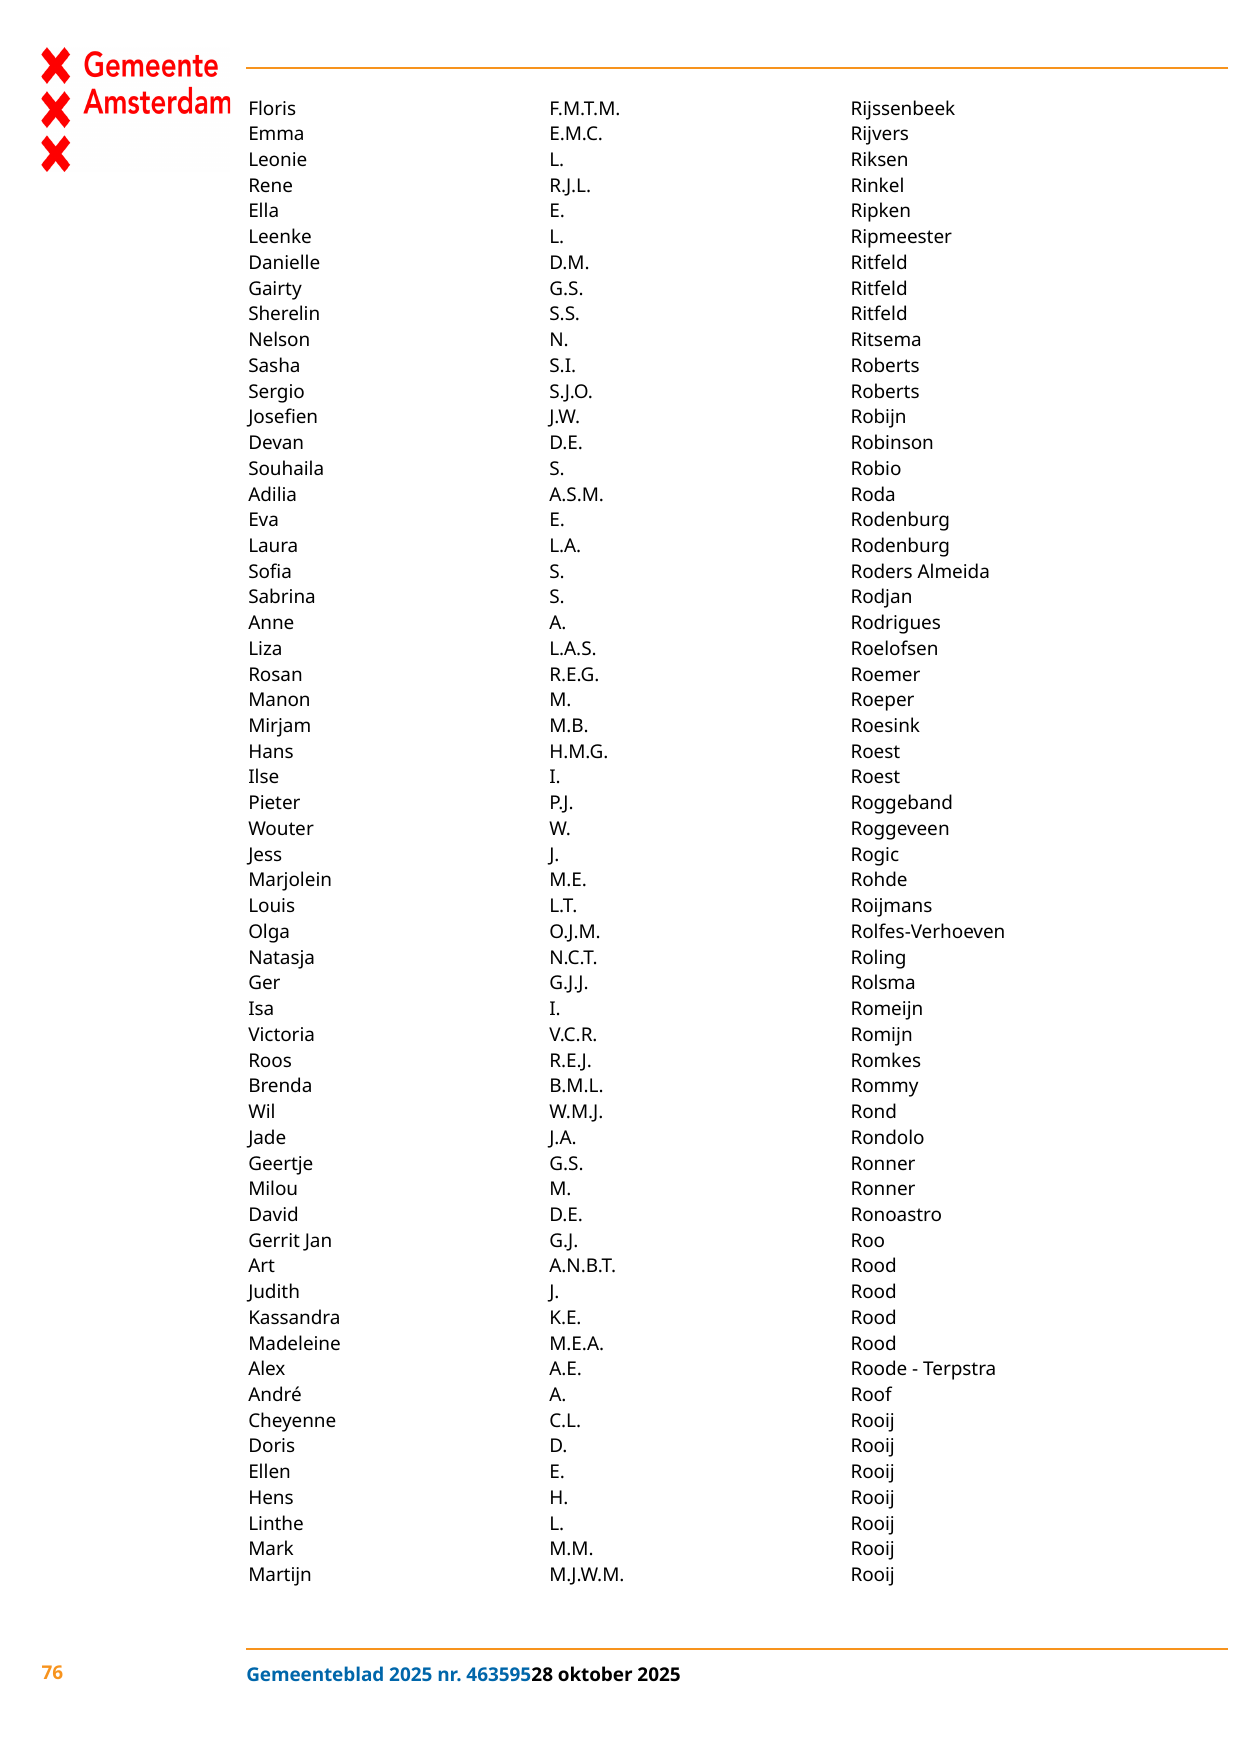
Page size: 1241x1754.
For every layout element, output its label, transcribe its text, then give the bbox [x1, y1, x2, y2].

table_cell E.M.C. [549, 121, 850, 146]
table_cell Riksen [850, 146, 1152, 172]
table_cell Ger [248, 970, 549, 995]
table_cell L.A.S. [549, 635, 850, 661]
table_cell Roda [850, 481, 1152, 506]
table_cell W.M.J. [549, 1098, 850, 1124]
table_cell Jade [248, 1124, 549, 1150]
table_cell Milou [248, 1175, 549, 1201]
table_cell Rondolo [850, 1124, 1152, 1150]
table_cell Ellen [248, 1459, 549, 1484]
table_cell K.E. [549, 1304, 850, 1330]
table_cell F.M.T.M. [549, 95, 850, 121]
table_cell L.A. [549, 532, 850, 558]
table_cell Gairty [248, 275, 549, 301]
table_cell Danielle [248, 249, 549, 275]
table_cell Pieter [248, 790, 549, 815]
table_cell S.S. [549, 301, 850, 326]
table_cell E. [549, 506, 850, 532]
table_cell Ripken [850, 198, 1152, 223]
table_cell Ritfeld [850, 275, 1152, 301]
table_cell Adilia [248, 481, 549, 506]
table_cell O.J.M. [549, 918, 850, 944]
table_cell D.E. [549, 1201, 850, 1227]
table_cell E. [549, 1459, 850, 1484]
table_cell Gerrit Jan [248, 1227, 549, 1253]
table_cell Roode - Terpstra [850, 1356, 1152, 1381]
table_cell Roest [850, 764, 1152, 789]
table_cell L. [549, 224, 850, 249]
table_cell Leenke [248, 224, 549, 249]
table_cell D.E. [549, 429, 850, 455]
table_cell Roof [850, 1381, 1152, 1407]
table_cell Roberts [850, 378, 1152, 403]
table_cell Hens [248, 1484, 549, 1510]
table_cell S.J.O. [549, 378, 850, 403]
table_cell Madeleine [248, 1330, 549, 1356]
table_cell J.W. [549, 404, 850, 429]
table_cell A.S.M. [549, 481, 850, 506]
table_cell Romkes [850, 1047, 1152, 1072]
table_cell P.J. [549, 790, 850, 815]
table_cell Sabrina [248, 584, 549, 609]
table_cell Roesink [850, 712, 1152, 738]
table_cell Rodjan [850, 584, 1152, 609]
table_cell L. [549, 146, 850, 172]
table_cell Roo [850, 1227, 1152, 1253]
table_cell Rood [850, 1253, 1152, 1278]
table_cell S. [549, 455, 850, 481]
table_cell Rodenburg [850, 506, 1152, 532]
table_cell Roberts [850, 352, 1152, 378]
table_cell Rene [248, 172, 549, 198]
table_cell Rooij [850, 1561, 1152, 1587]
table_cell Laura [248, 532, 549, 558]
table_cell Rood [850, 1278, 1152, 1304]
table_cell G.S. [549, 1150, 850, 1175]
table_cell Emma [248, 121, 549, 146]
table_cell Eva [248, 506, 549, 532]
table_cell Floris [248, 95, 549, 121]
table_cell Martijn [248, 1561, 549, 1587]
table_cell Roijmans [850, 893, 1152, 918]
table_cell Robijn [850, 404, 1152, 429]
table_cell V.C.R. [549, 1021, 850, 1047]
table_cell Rood [850, 1304, 1152, 1330]
table_cell Doris [248, 1433, 549, 1458]
table_cell A. [549, 609, 850, 635]
table_cell Brenda [248, 1073, 549, 1098]
table_cell Rijssenbeek [850, 95, 1152, 121]
table_cell Ella [248, 198, 549, 223]
table_cell Roggeband [850, 790, 1152, 815]
table_cell Rooij [850, 1433, 1152, 1458]
table_cell Rond [850, 1098, 1152, 1124]
table_cell Louis [248, 893, 549, 918]
table_cell Victoria [248, 1021, 549, 1047]
table_cell Roggeveen [850, 815, 1152, 841]
table_cell Rodrigues [850, 609, 1152, 635]
table_cell Nelson [248, 326, 549, 352]
table_cell Rohde [850, 867, 1152, 892]
table_cell Sherelin [248, 301, 549, 326]
table_cell R.J.L. [549, 172, 850, 198]
table_cell Josefien [248, 404, 549, 429]
table_cell I. [549, 995, 850, 1021]
table_cell R.E.G. [549, 661, 850, 687]
table_cell S. [549, 558, 850, 584]
table_cell N. [549, 326, 850, 352]
table_cell Rijvers [850, 121, 1152, 146]
table_cell Ronner [850, 1150, 1152, 1175]
table_cell Linthe [248, 1510, 549, 1536]
table_cell N.C.T. [549, 944, 850, 969]
table_cell Roemer [850, 661, 1152, 687]
table_cell S.I. [549, 352, 850, 378]
table_cell Rommy [850, 1073, 1152, 1098]
table_cell L. [549, 1510, 850, 1536]
table_cell Souhaila [248, 455, 549, 481]
table_cell Jess [248, 841, 549, 867]
table_cell Rinkel [850, 172, 1152, 198]
table_cell Rogic [850, 841, 1152, 867]
table_cell Wouter [248, 815, 549, 841]
table_cell M.J.W.M. [549, 1561, 850, 1587]
table_cell M. [549, 1175, 850, 1201]
table_cell Roeper [850, 687, 1152, 712]
table_cell M.E.A. [549, 1330, 850, 1356]
table_cell Roders Almeida [850, 558, 1152, 584]
table_cell M.E. [549, 867, 850, 892]
table_cell Roelofsen [850, 635, 1152, 661]
table_cell Ritfeld [850, 249, 1152, 275]
table_cell Wil [248, 1098, 549, 1124]
table_cell Ritsema [850, 326, 1152, 352]
table_cell Robio [850, 455, 1152, 481]
table_cell Ronoastro [850, 1201, 1152, 1227]
table_cell Hans [248, 738, 549, 764]
table_cell Romijn [850, 1021, 1152, 1047]
table_cell Ilse [248, 764, 549, 789]
table_cell Cheyenne [248, 1407, 549, 1433]
table_cell Art [248, 1253, 549, 1278]
picture [41, 47, 231, 172]
table_cell Ripmeester [850, 224, 1152, 249]
table_cell Roos [248, 1047, 549, 1072]
table_cell Natasja [248, 944, 549, 969]
table_cell I. [549, 764, 850, 789]
table_cell Alex [248, 1356, 549, 1381]
table_cell M. [549, 687, 850, 712]
table_cell Judith [248, 1278, 549, 1304]
table_cell G.J.J. [549, 970, 850, 995]
table_cell Liza [248, 635, 549, 661]
table_cell D.M. [549, 249, 850, 275]
table_cell Rood [850, 1330, 1152, 1356]
table_cell Ronner [850, 1175, 1152, 1201]
table_cell Marjolein [248, 867, 549, 892]
table_cell A.N.B.T. [549, 1253, 850, 1278]
table_cell Sasha [248, 352, 549, 378]
table_cell Ritfeld [850, 301, 1152, 326]
table_cell M.B. [549, 712, 850, 738]
table_cell Olga [248, 918, 549, 944]
table_cell H.M.G. [549, 738, 850, 764]
table_cell A. [549, 1381, 850, 1407]
table_cell Roest [850, 738, 1152, 764]
table_cell A.E. [549, 1356, 850, 1381]
table_cell Sergio [248, 378, 549, 403]
table_cell André [248, 1381, 549, 1407]
table_cell David [248, 1201, 549, 1227]
table_cell J.A. [549, 1124, 850, 1150]
table_cell G.J. [549, 1227, 850, 1253]
table_cell Rolfes-Verhoeven [850, 918, 1152, 944]
table_cell Anne [248, 609, 549, 635]
table_cell M.M. [549, 1536, 850, 1561]
table_cell Rolsma [850, 970, 1152, 995]
table_cell D. [549, 1433, 850, 1458]
table_cell H. [549, 1484, 850, 1510]
table_cell W. [549, 815, 850, 841]
table_cell Kassandra [248, 1304, 549, 1330]
table_cell Rooij [850, 1484, 1152, 1510]
table_cell Devan [248, 429, 549, 455]
table_cell Rooij [850, 1459, 1152, 1484]
table_cell Mirjam [248, 712, 549, 738]
table_cell Rodenburg [850, 532, 1152, 558]
table_cell J. [549, 1278, 850, 1304]
table_cell L.T. [549, 893, 850, 918]
table_cell Mark [248, 1536, 549, 1561]
table_cell Rosan [248, 661, 549, 687]
table_cell Roling [850, 944, 1152, 969]
table_cell E. [549, 198, 850, 223]
table_cell Sofia [248, 558, 549, 584]
table_cell Robinson [850, 429, 1152, 455]
table_cell G.S. [549, 275, 850, 301]
table_cell Rooij [850, 1510, 1152, 1536]
table_cell Isa [248, 995, 549, 1021]
table_cell J. [549, 841, 850, 867]
table_cell C.L. [549, 1407, 850, 1433]
table_cell Geertje [248, 1150, 549, 1175]
table_cell Romeijn [850, 995, 1152, 1021]
table_cell Manon [248, 687, 549, 712]
table_cell S. [549, 584, 850, 609]
table_cell R.E.J. [549, 1047, 850, 1072]
table_cell Leonie [248, 146, 549, 172]
table_cell Rooij [850, 1536, 1152, 1561]
table_cell Rooij [850, 1407, 1152, 1433]
table_cell B.M.L. [549, 1073, 850, 1098]
